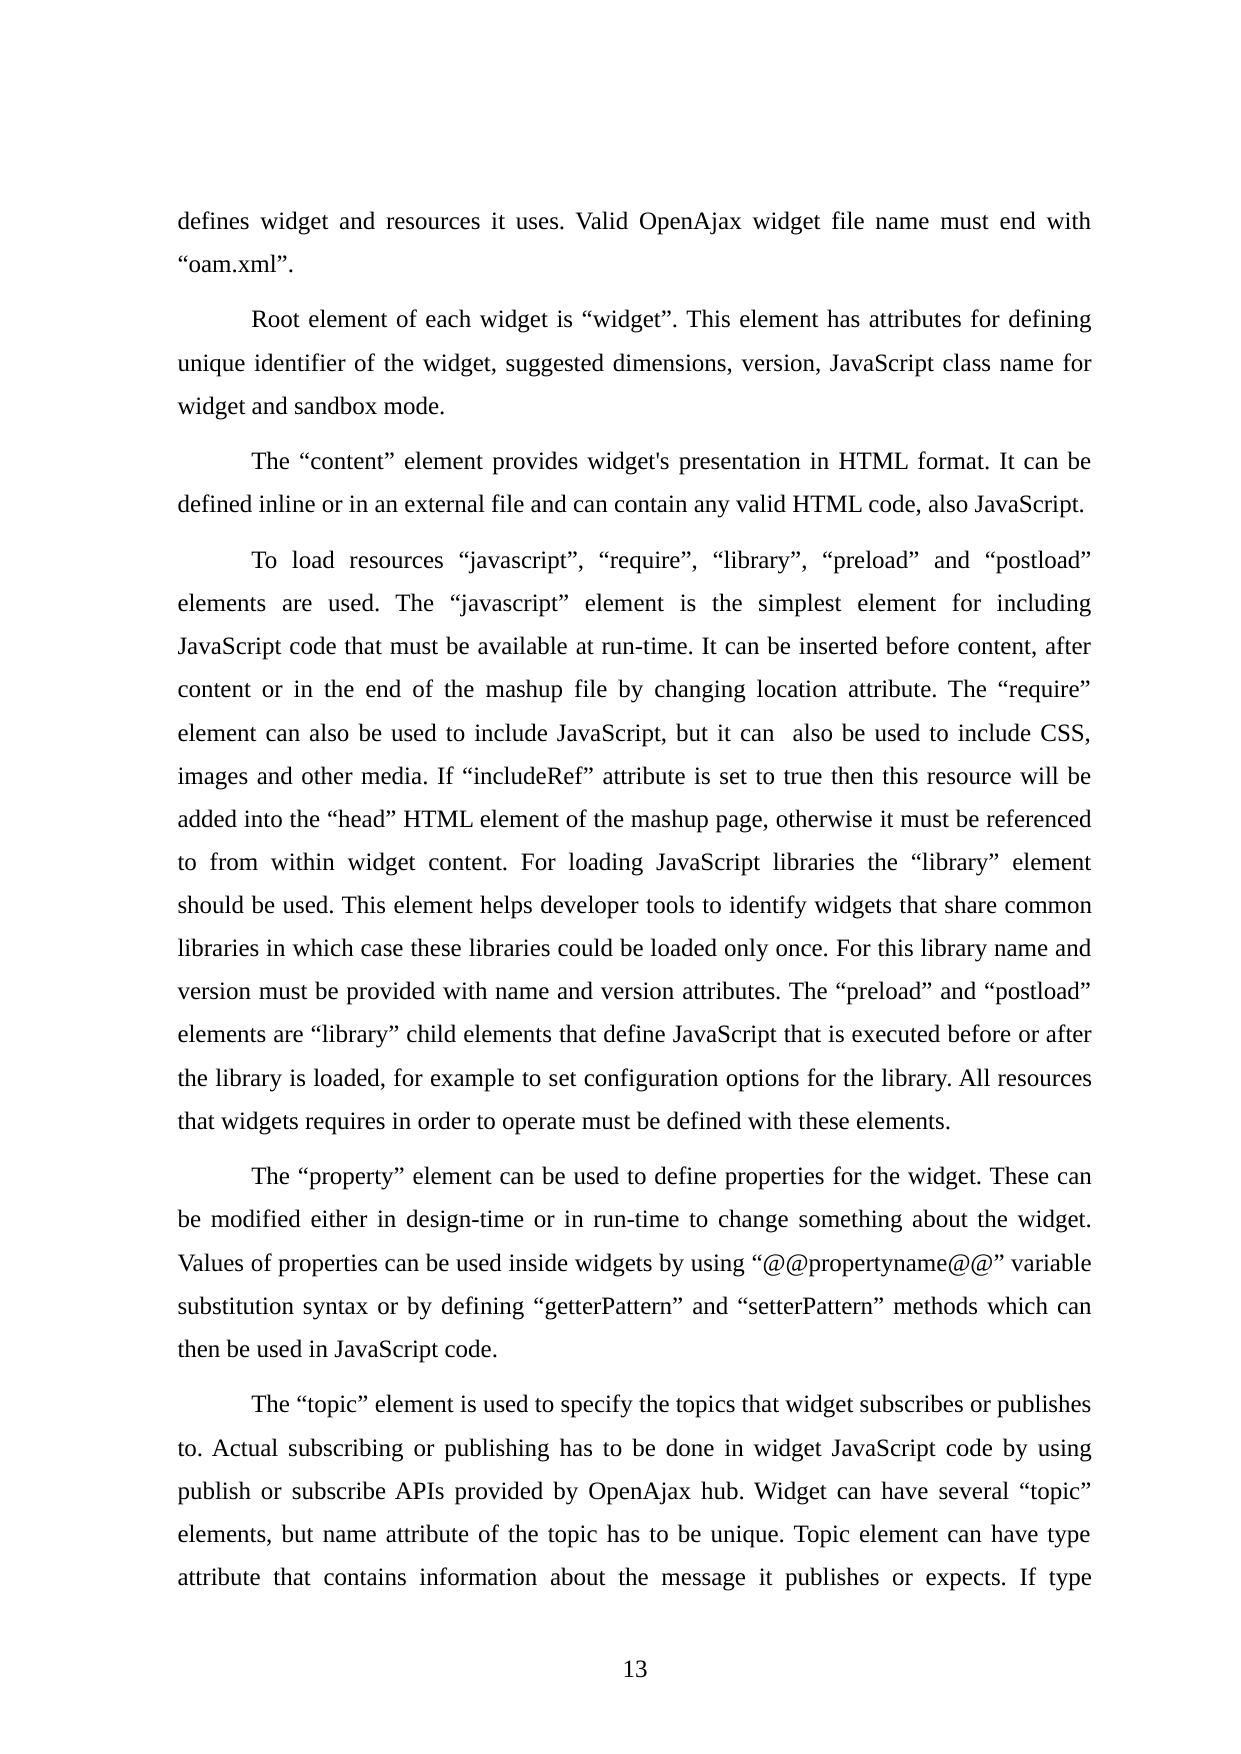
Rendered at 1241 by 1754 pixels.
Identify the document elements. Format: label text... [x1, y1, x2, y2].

text The “property” element can be used to define properties for the widget. These can be modified either in design-time or in run-time to change something about the widget. Values of properties can be used inside widgets by using “@@propertyname@@” variable substitution syntax or by defining “getterPattern” and “setterPattern” methods which can then be used in JavaScript code. [177, 1161, 1093, 1363]
text Root element of each widget is “widget”. This element has attributes for defining unique identifier of the widget, suggested dimensions, version, JavaScript class name for widget and sandbox mode. [177, 304, 1093, 419]
text defines widget and resources it uses. Valid OpenAjax widget file name must end with “oam.xml”. [177, 206, 1093, 278]
text The “content” element provides widget's presentation in HTML format. It can be defined inline or in an external file and can contain any valid HTML code, also JavaScript. [177, 446, 1093, 518]
text To load resources “javascript”, “require”, “library”, “preload” and “postload” elements are used. The “javascript” element is the simplest element for including JavaScript code that must be available at run-time. It can be inserted before content, after content or in the end of the mashup file by changing location attribute. The “require” element can also be used to include JavaScript, but it can also be used to include CSS, images and other media. If “includeRef” attribute is set to true then this resource will be added into the “head” HTML element of the mashup page, otherwise it must be referenced to from within widget content. For loading JavaScript libraries the “library” element should be used. This element helps developer tools to identify widgets that share common libraries in which case these libraries could be loaded only once. For this library name and version must be provided with name and version attributes. The “preload” and “postload” elements are “library” child elements that define JavaScript that is executed before or after the library is loaded, for example to set configuration options for the library. All resources that widgets requires in order to operate must be defined with these elements. [177, 545, 1093, 1134]
text The “topic” element is used to specify the topics that widget subscribes or publishes to. Actual subscribing or publishing has to be done in widget JavaScript code by using publish or subscribe APIs provided by OpenAjax hub. Widget can have several “topic” elements, but name attribute of the topic has to be unique. Topic element can have type attribute that contains information about the message it publishes or expects. If type [177, 1389, 1093, 1591]
